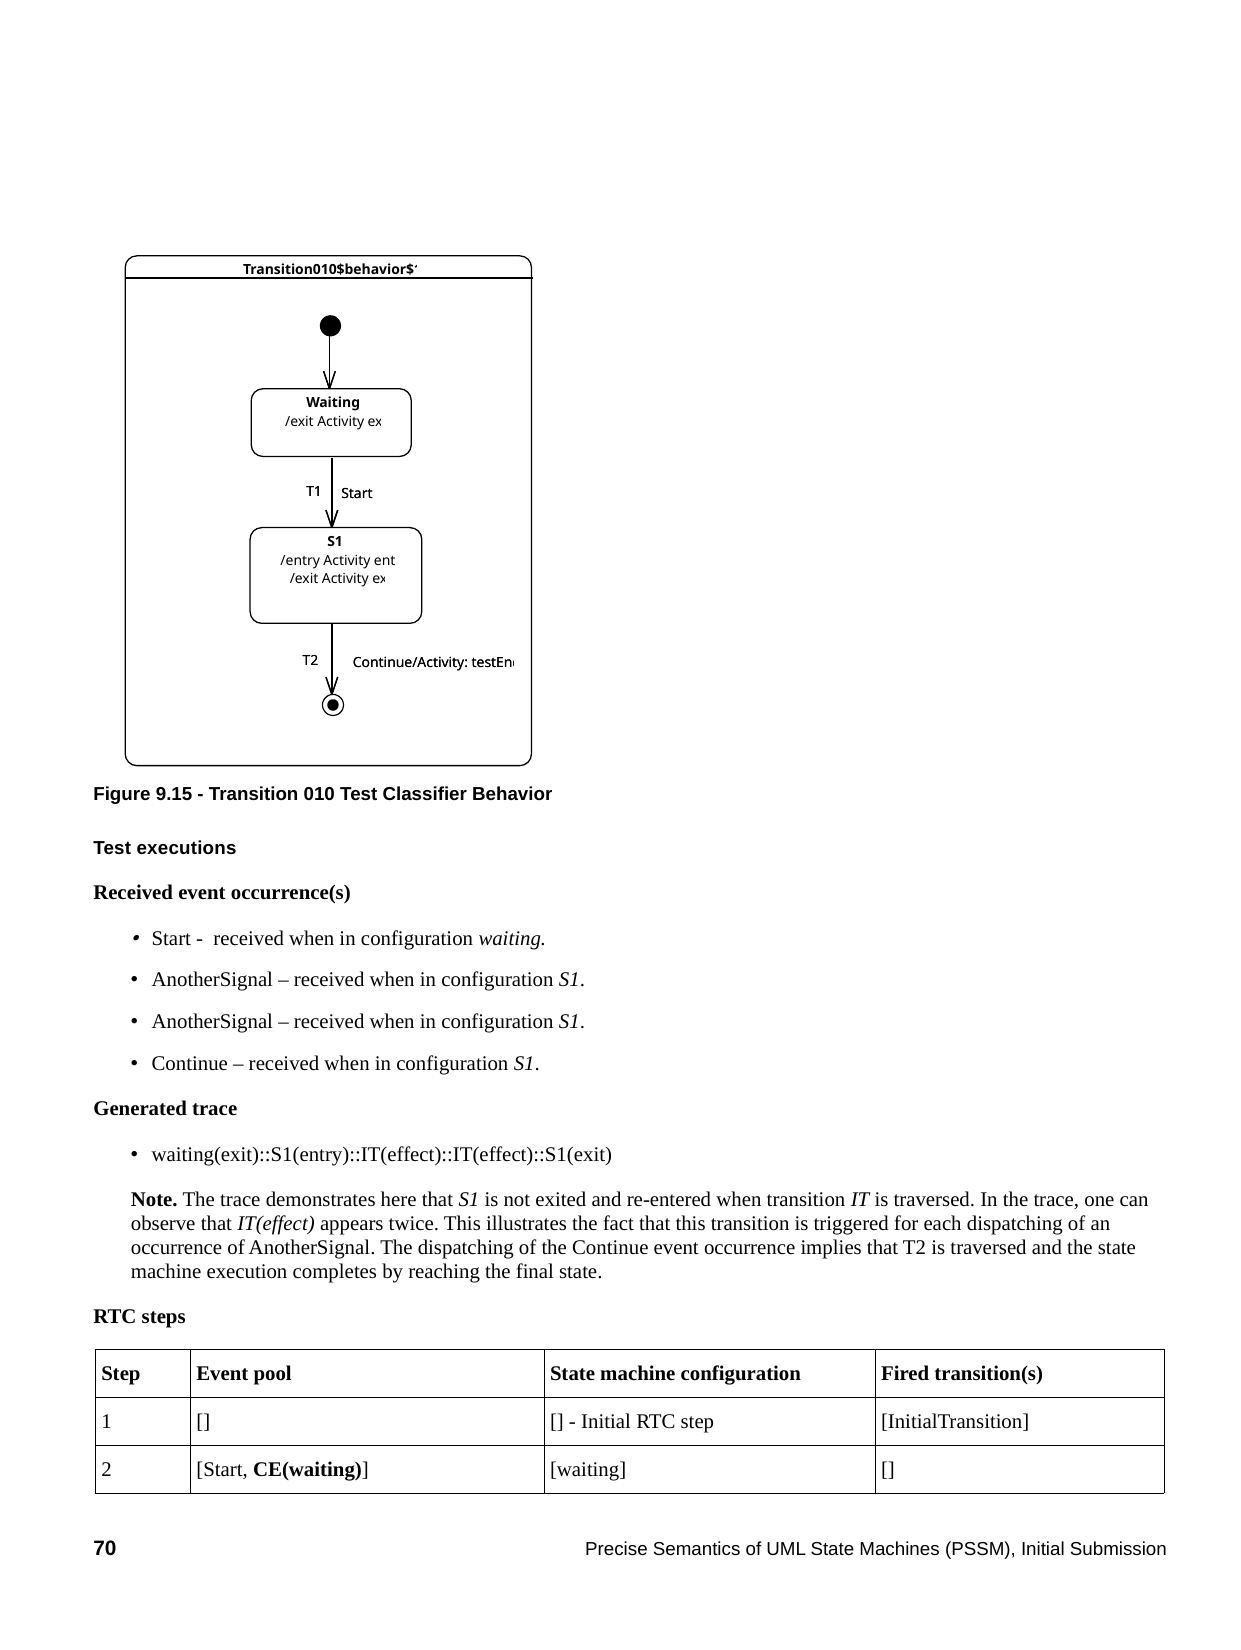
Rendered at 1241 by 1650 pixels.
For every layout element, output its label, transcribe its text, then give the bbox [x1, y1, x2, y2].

list AnotherSignal – received when in configuration S1. [131, 966, 1164, 991]
table_cell [] [876, 1446, 1164, 1492]
table_cell [waiting] [545, 1446, 875, 1492]
table_cell [InitialTransition] [876, 1398, 1164, 1445]
text Figure 9.15 - Transition 010 Test Classifier Behavior [93, 243, 565, 804]
text Note. The trace demonstrates here that S1 is not exited and re-entered when transition IT is traversed. In the trace, one can observe that IT(effect) appears twice. This illustrates the fact that this transition is triggered for each dispatching of an occurrence of AnotherSignal. The dispatching of the Continue event occurrence implies that T2 is traversed and the state machine execution completes by reaching the final state. [131, 1187, 1164, 1283]
subtitle Test executions [93, 231, 1164, 859]
table_cell [] [191, 1398, 544, 1445]
table_header Step [96, 1350, 190, 1397]
list AnotherSignal – received when in configuration S1. [131, 1008, 1164, 1033]
table_header Event pool [191, 1350, 544, 1397]
table_cell [Start, CE(waiting)] [191, 1446, 544, 1492]
list Start - received when in configuration waiting. [131, 925, 1164, 950]
text RTC steps [93, 1304, 1164, 1328]
list waiting(exit)::S1(entry)::IT(effect)::IT(effect)::S1(exit) [131, 1141, 1164, 1166]
table_cell 2 [96, 1446, 190, 1492]
text Generated trace [93, 1096, 1164, 1120]
table_header Fired transition(s) [876, 1350, 1164, 1397]
table_cell 1 [96, 1398, 190, 1445]
table_header State machine configuration [545, 1350, 875, 1397]
list Continue – received when in configuration S1. [131, 1050, 1164, 1075]
text Received event occurrence(s) [93, 880, 1164, 904]
table_cell [] - Initial RTC step [545, 1398, 875, 1445]
